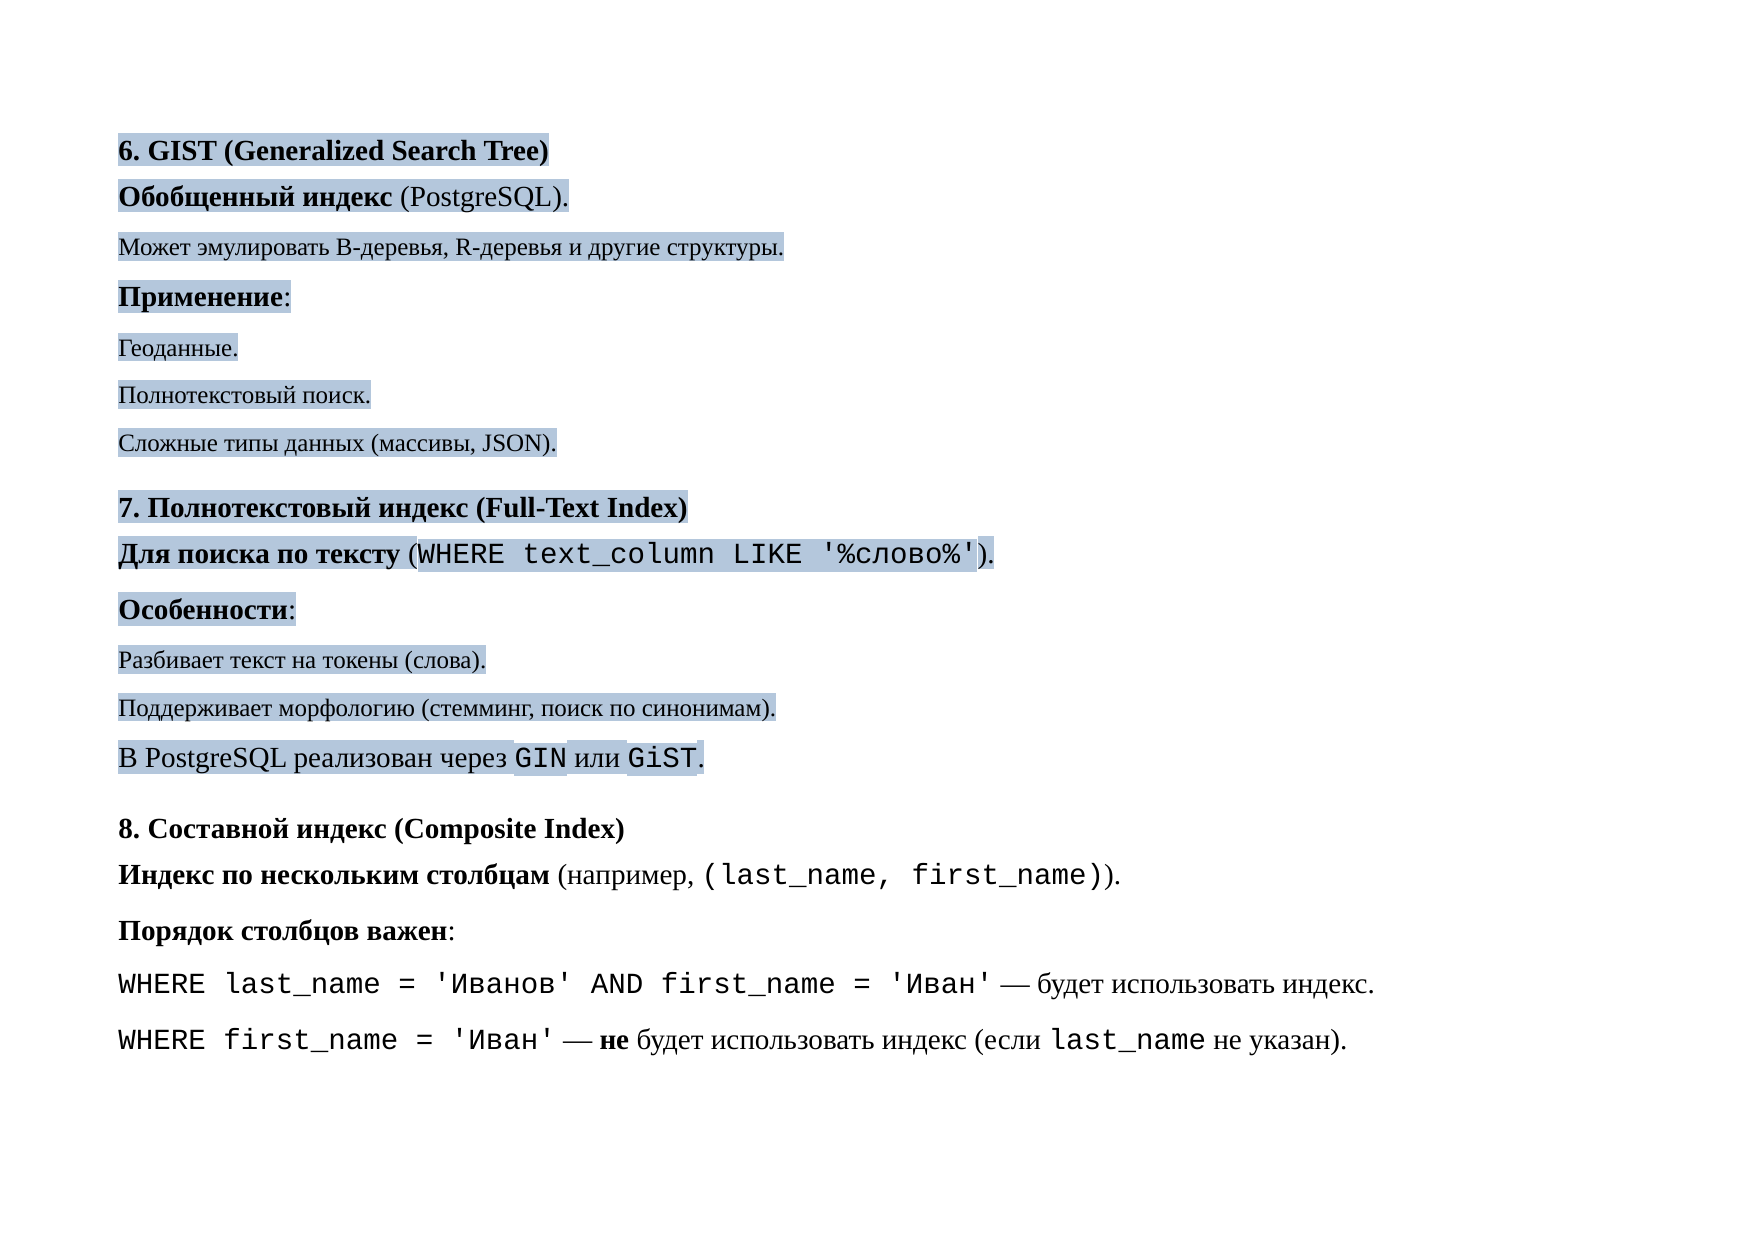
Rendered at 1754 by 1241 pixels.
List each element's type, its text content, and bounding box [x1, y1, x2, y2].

text Применение: [118, 279, 1636, 313]
subtitle 6. GIST (Generalized Search Tree) [118, 133, 1636, 166]
text Поддерживает морфологию (стемминг, поиск по синонимам). [118, 693, 1636, 721]
subtitle 7. Полнотекстовый индекс (Full-Text Index) [118, 490, 1636, 523]
text Сложные типы данных (массивы, JSON). [118, 428, 1636, 457]
text Особенности: [118, 592, 1636, 626]
text Для поиска по тексту (WHERE text_column LIKE '%слово%'). [118, 536, 1636, 572]
text Разбивает текст на токены (слова). [118, 645, 1636, 674]
text Индекс по нескольким столбцам (например, (last_name, first_name)). [118, 857, 1636, 893]
text Порядок столбцов важен: [118, 913, 1636, 946]
text Может эмулировать B-деревья, R-деревья и другие структуры. [118, 232, 1636, 261]
text В PostgreSQL реализован через GIN или GiST. [118, 740, 1636, 776]
text Обобщенный индекс (PostgreSQL). [118, 179, 1636, 212]
text WHERE last_name = 'Иванов' AND first_name = 'Иван' — будет использовать индекс. [118, 966, 1636, 1002]
subtitle 8. Составной индекс (Composite Index) [118, 811, 1636, 844]
text Геоданные. [118, 333, 1636, 361]
text Полнотекстовый поиск. [118, 380, 1636, 409]
text WHERE first_name = 'Иван' — не будет использовать индекс (если last_name не указан). [118, 1022, 1636, 1058]
